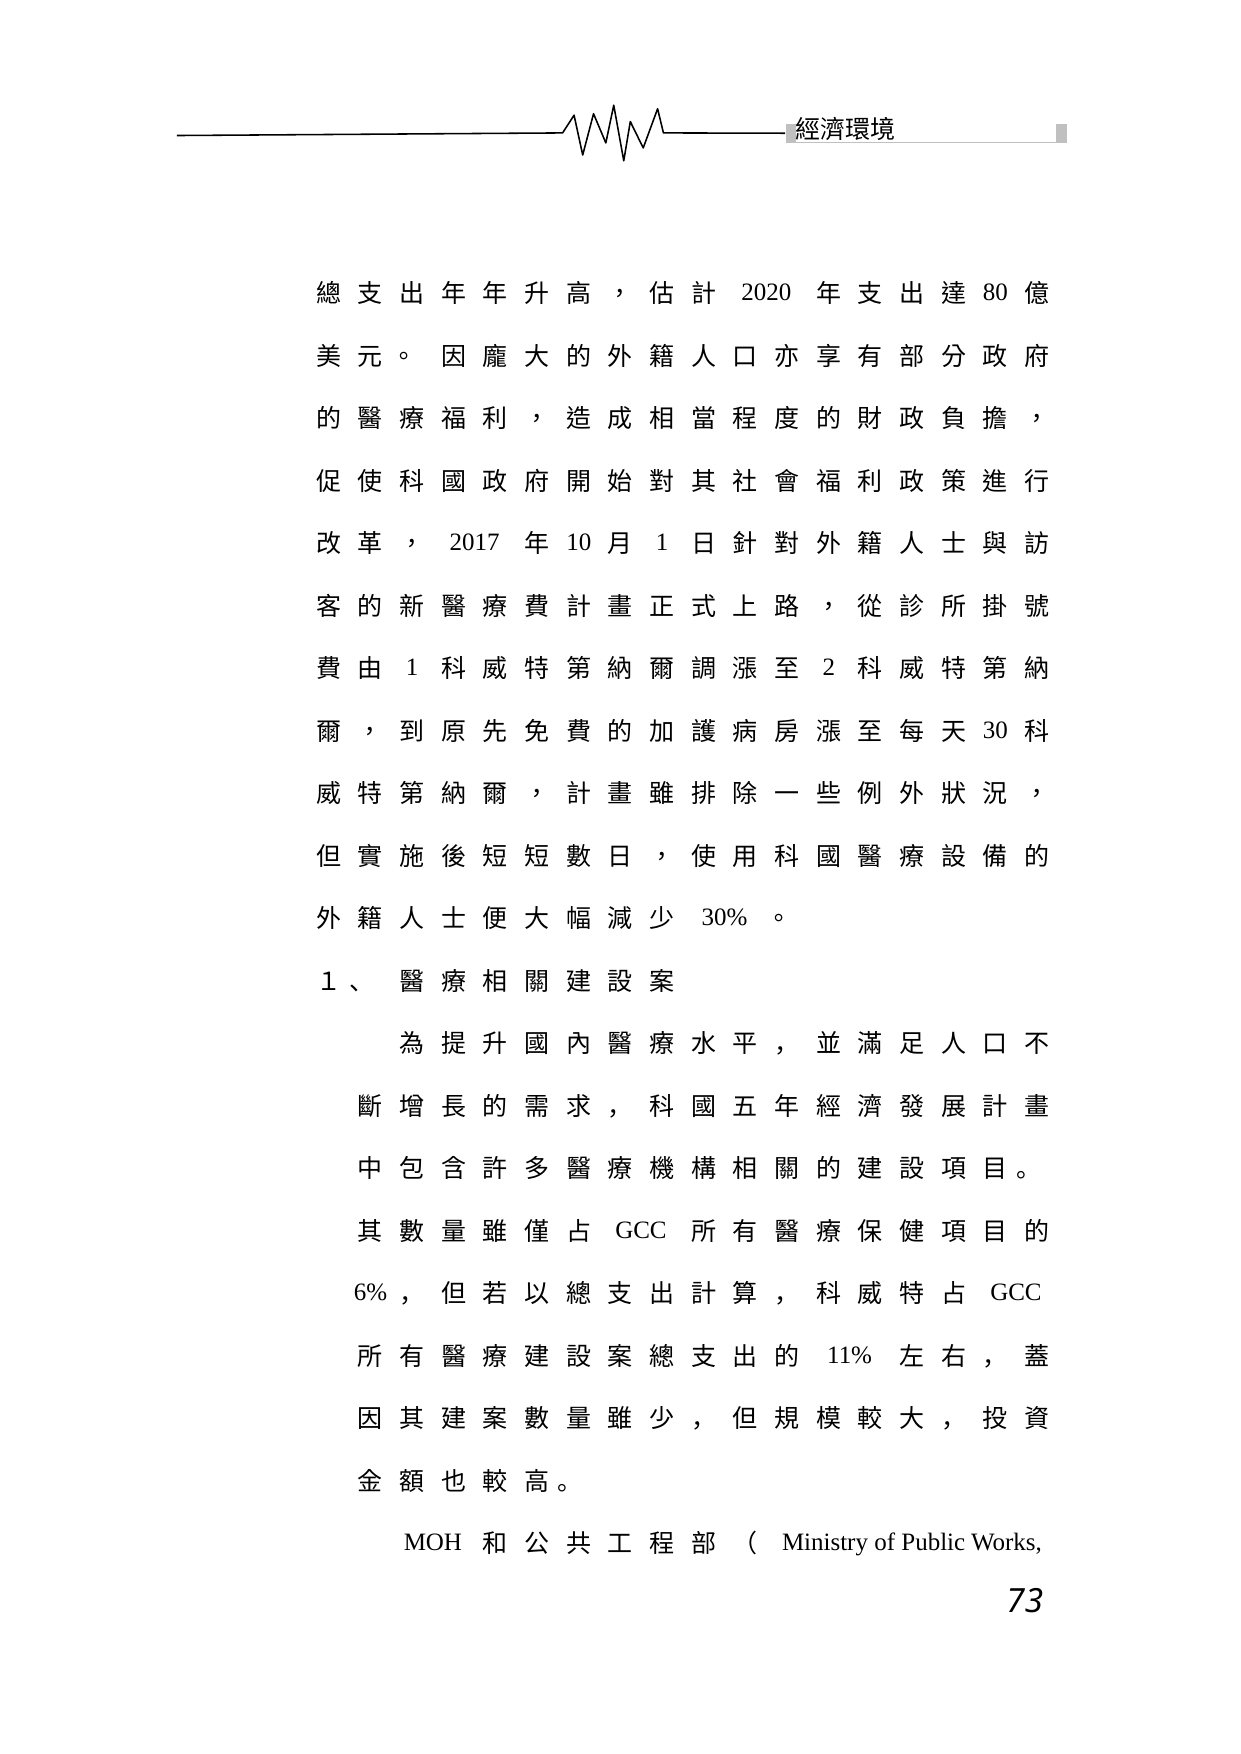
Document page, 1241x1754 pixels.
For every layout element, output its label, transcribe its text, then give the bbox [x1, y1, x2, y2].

text 總支出年年升高，估計2020年支出達80億美元。因龐大的外籍人口亦享有部分政府的醫療福利，造成相當程度的財政負擔，促使科國政府開始對其社會福利政策進行改革，2017年10月1日針對外籍人士與訪客的新醫療費計畫正式上路，從診所掛號費由1科威特第納爾調漲至2科威特第納爾，到原先免費的加護病房漲至每天30科威特第納爾，計畫雖排除一些例外狀況，但實施後短短數日，使用科國醫療設備的外籍人士便大幅減少30%。 [281, 250, 1058, 938]
text 為提升國內醫療水平，並滿足人口不斷增長的需求，科國五年經濟發展計畫中包含許多醫療機構相關的建設項目。其數量雖僅占GCC所有醫療保健項目的6%，但若以總支出計算，科威特占GCC所有醫療建設案總支出的11%左右，蓋因其建案數量雖少，但規模較大，投資金額也較高。 [330, 1000, 1058, 1500]
text １、醫療相關建設案 [281, 938, 1058, 1000]
text MOH和公共工程部（Ministry of Public Works, [330, 1500, 1058, 1563]
